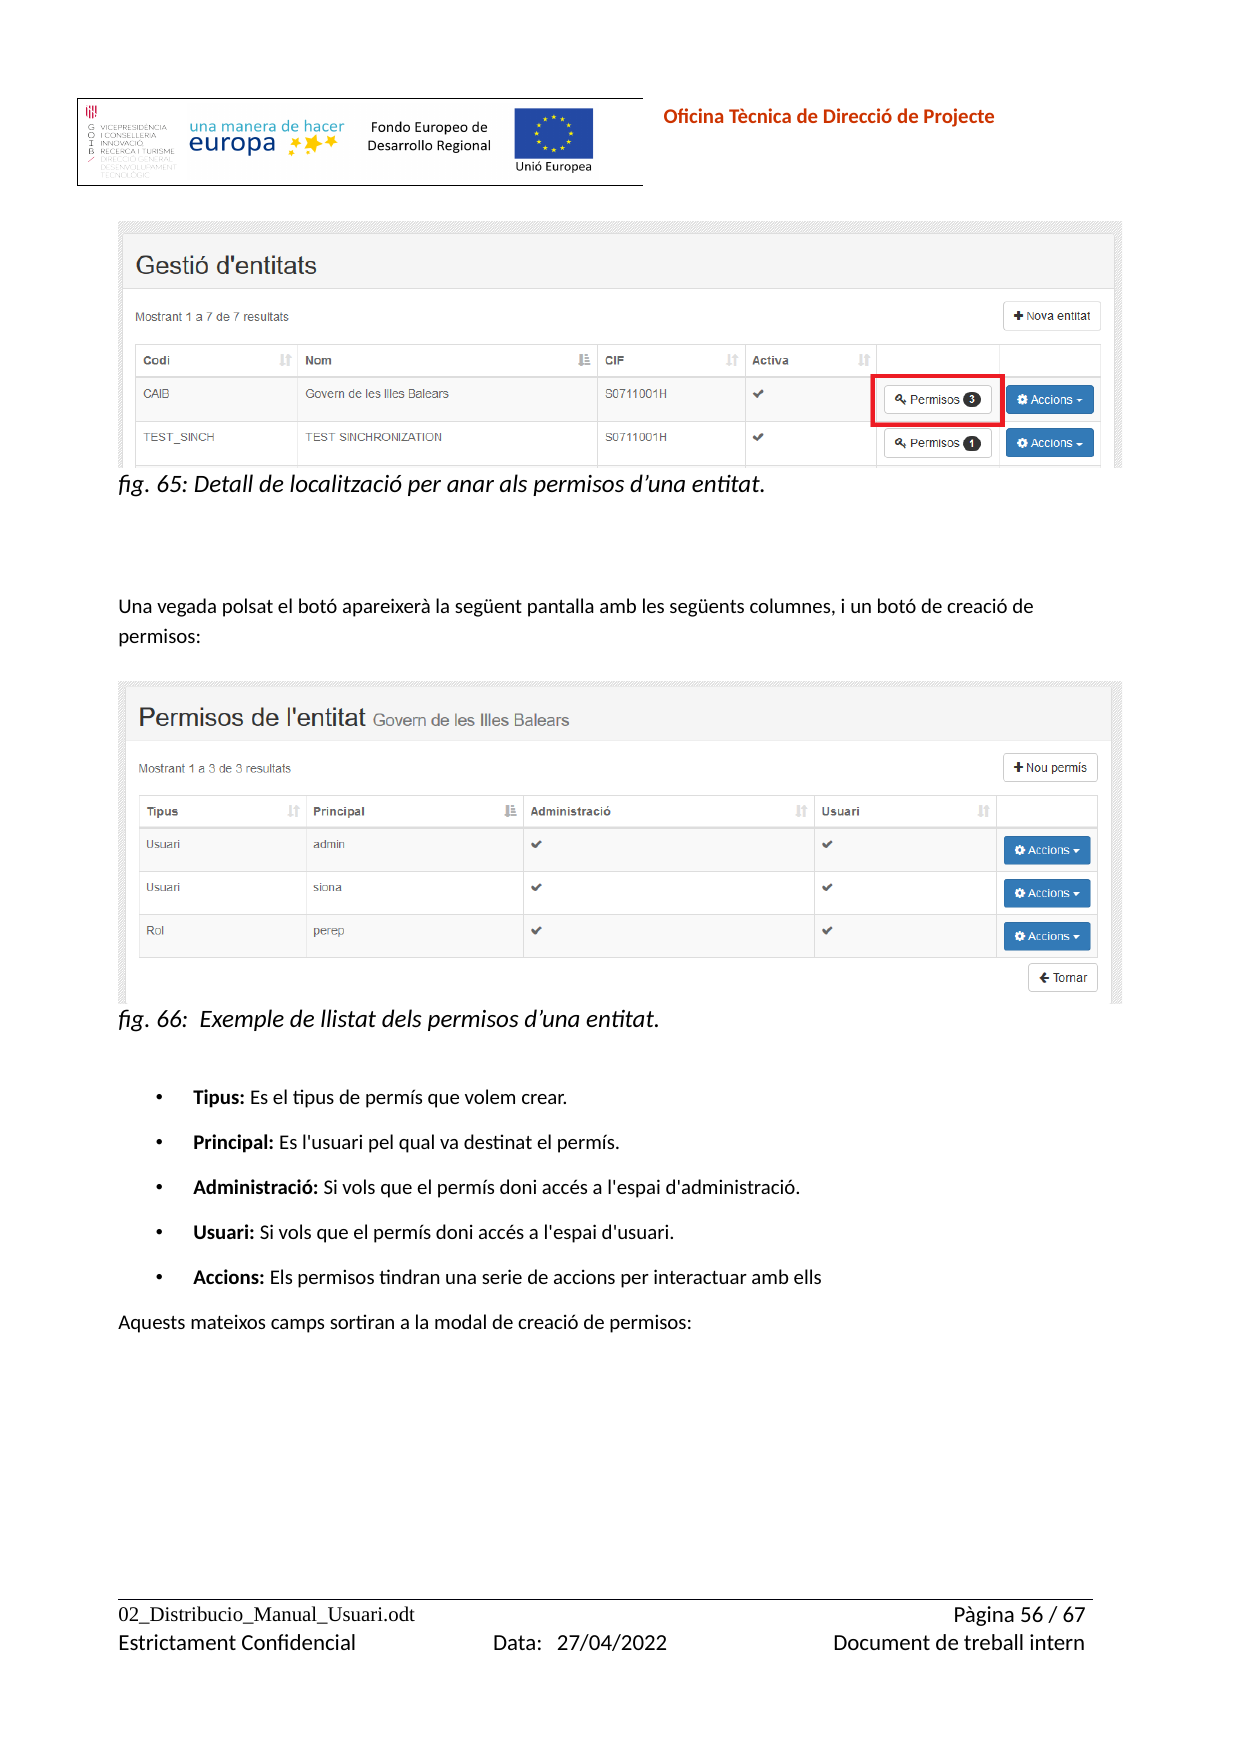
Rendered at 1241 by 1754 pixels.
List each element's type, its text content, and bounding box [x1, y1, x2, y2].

text Aquests mateixos camps sortiran a la modal de creació de permisos: [118, 1309, 1122, 1334]
picture [187, 103, 599, 180]
picture [118, 221, 1123, 468]
list Principal: Es l'usuari pel qual va destinat el permís. [156, 1129, 1122, 1154]
list Accions: Els permisos tindran una serie de accions per interactuar amb ells [156, 1264, 1122, 1289]
list Usuari: Si vols que el permís doni accés a l'espai d'usuari. [156, 1219, 1122, 1244]
list Tipus: Es el tipus de permís que volem crear. [156, 1084, 1122, 1109]
text fig. 66: Exemple de llistat dels permisos d’una entitat. [118, 1004, 1122, 1034]
picture [82, 103, 181, 180]
text Una vegada polsat el botó apareixerà la següent pantalla amb les següents columnes, i un botó de creació de permisos: [118, 593, 1122, 649]
list Administració: Si vols que el permís doni accés a l'espai d'administració. [156, 1174, 1122, 1199]
text fig. 65: Detall de localització per anar als permisos d’una entitat. [118, 468, 1122, 498]
picture [118, 681, 1123, 1004]
